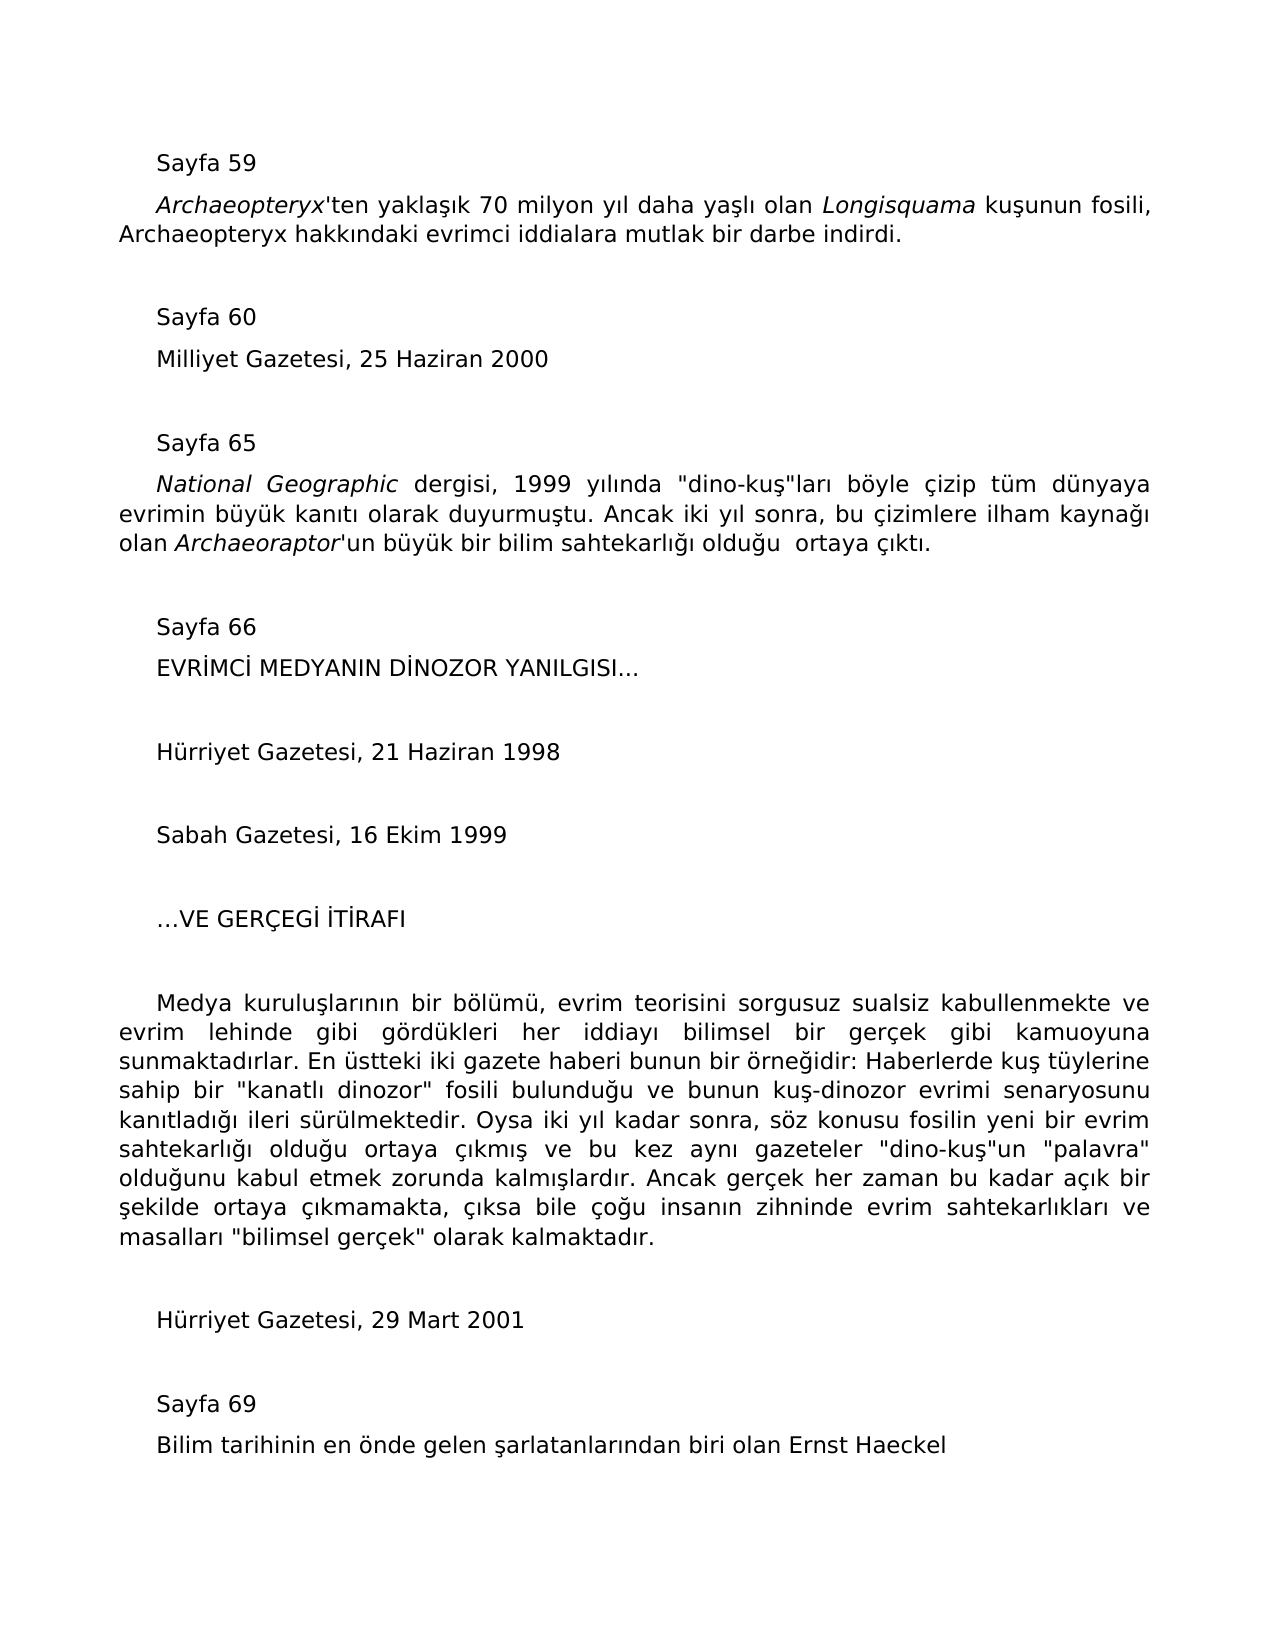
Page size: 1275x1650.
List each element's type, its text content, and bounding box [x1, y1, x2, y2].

text Medya kuruluşlarının bir bölümü, evrim teorisini sorgusuz sualsiz kabullenmekte ve evrim lehinde gibi gördükleri her iddiayı bilimsel bir gerçek gibi kamuoyuna sunmaktadırlar. En üstteki iki gazete haberi bunun bir örneğidir: Haberlerde kuş tüylerine sahip bir "kanatlı dinozor" fosili bulunduğu ve bunun kuş-dinozor evrimi senaryosunu kanıtladığı ileri sürülmektedir. Oysa iki yıl kadar sonra, söz konusu fosilin yeni bir evrim sahtekarlığı olduğu ortaya çıkmış ve bu kez aynı gazeteler "dino-kuş"un "palavra" olduğunu kabul etmek zorunda kalmışlardır. Ancak gerçek her zaman bu kadar açık bir şekilde ortaya çıkmamakta, çıksa bile çoğu insanın zihninde evrim sahtekarlıkları ve masalları "bilimsel gerçek" olarak kalmaktadır. [119, 990, 1152, 1251]
text Sayfa 60 [119, 304, 1152, 331]
text Sayfa 65 [119, 430, 1152, 457]
text Archaeopteryx'ten yaklaşık 70 milyon yıl daha yaşlı olan Longisquama kuşunun fosili, Archaeopteryx hakkındaki evrimci iddialara mutlak bir darbe indirdi. [119, 192, 1152, 248]
text National Geographic dergisi, 1999 yılında "dino-kuş"ları böyle çizip tüm dünyaya evrimin büyük kanıtı olarak duyurmuştu. Ancak iki yıl sonra, bu çizimlere ilham kaynağı olan Archaeoraptor'un büyük bir bilim sahtekarlığı olduğu ortaya çıktı. [119, 472, 1152, 557]
text Sayfa 66 [119, 614, 1152, 640]
text Bilim tarihinin en önde gelen şarlatanlarından biri olan Ernst Haeckel [119, 1433, 1152, 1459]
text Sabah Gazetesi, 16 Ekim 1999 [119, 823, 1152, 849]
text Sayfa 69 [119, 1391, 1152, 1418]
text Milliyet Gazetesi, 25 Haziran 2000 [119, 346, 1152, 373]
text EVRİMCİ MEDYANIN DİNOZOR YANILGISI... [119, 656, 1152, 682]
text Hürriyet Gazetesi, 29 Mart 2001 [119, 1307, 1152, 1334]
text Hürriyet Gazetesi, 21 Haziran 1998 [119, 739, 1152, 766]
text Sayfa 59 [119, 150, 1152, 177]
text …VE GERÇEGİ İTİRAFI [119, 906, 1152, 933]
